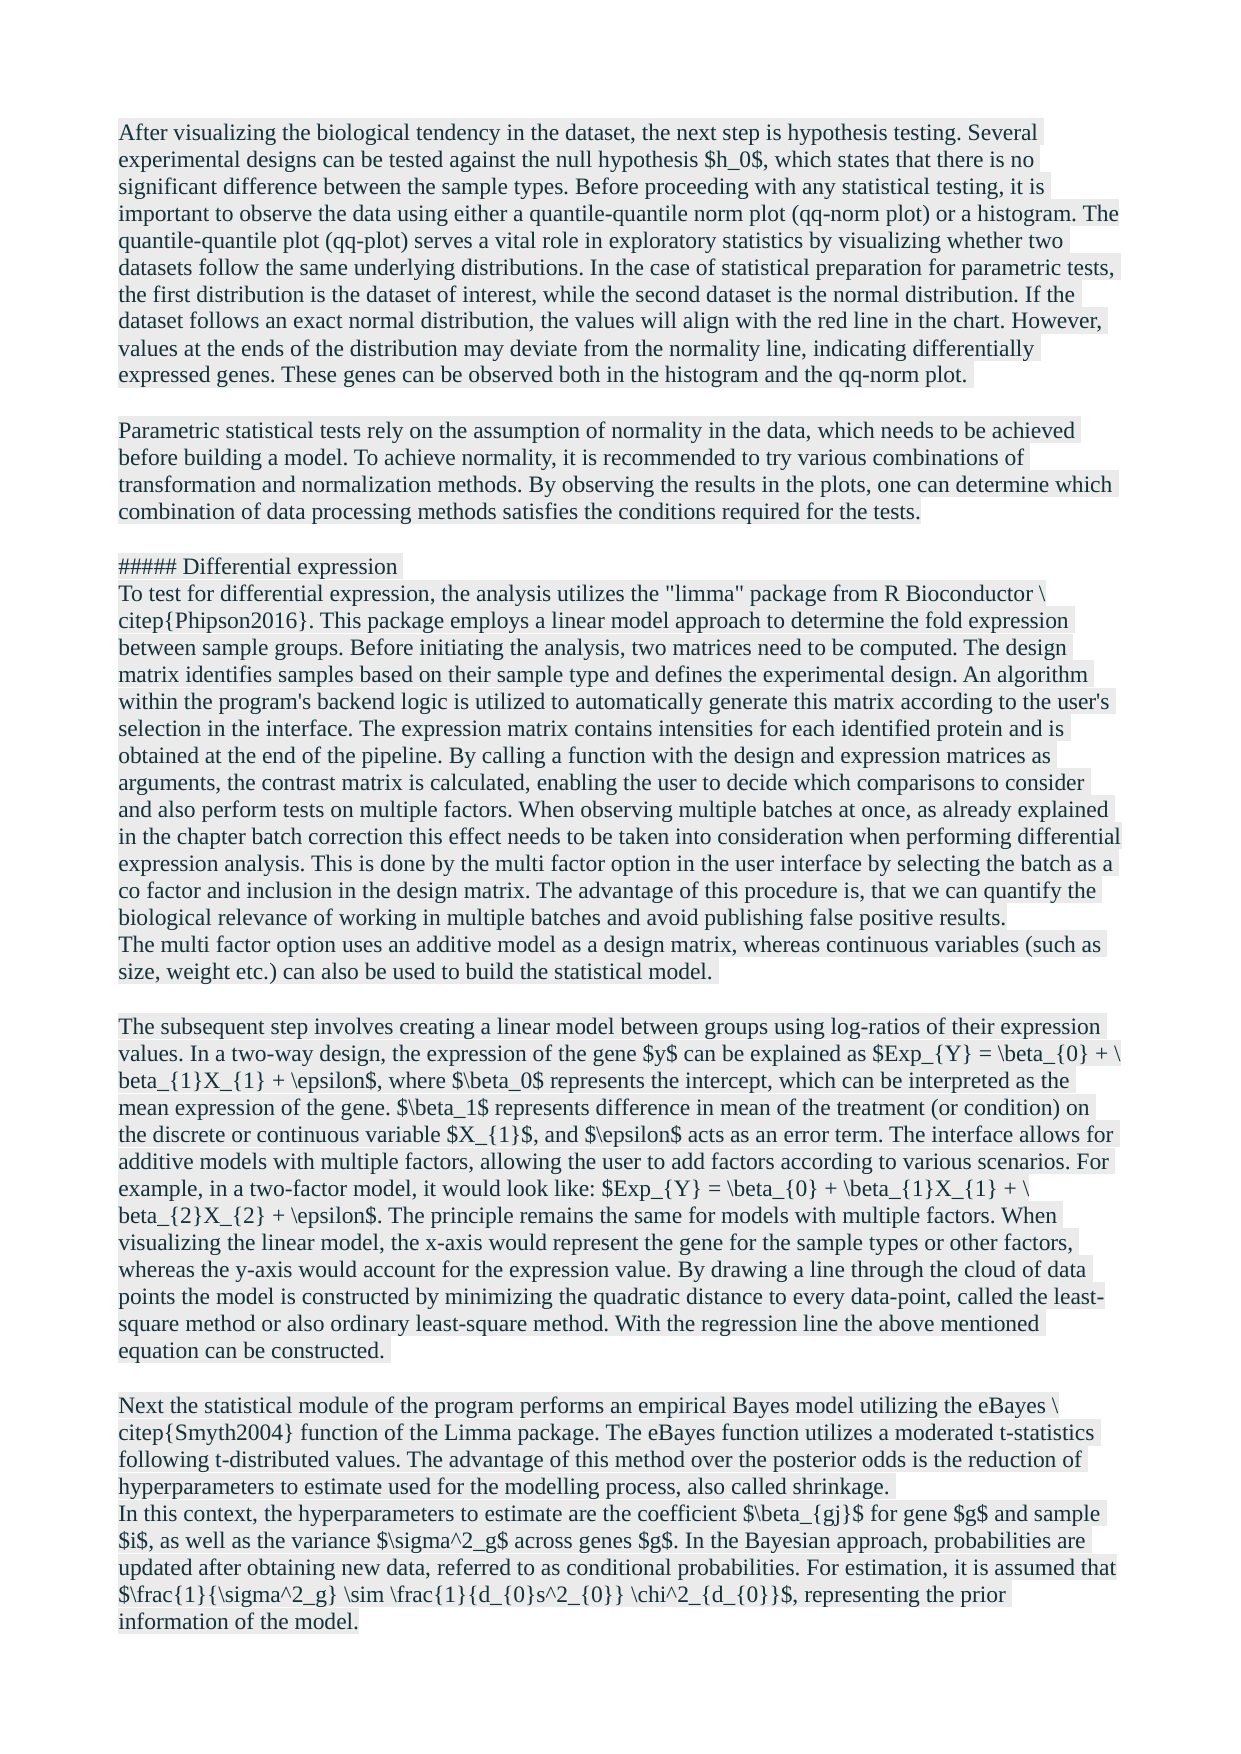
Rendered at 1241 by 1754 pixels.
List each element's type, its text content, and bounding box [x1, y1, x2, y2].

text After visualizing the biological tendency in the dataset, the next step is hypothesis testing. Several experimental designs can be tested against the null hypothesis $h_0$, which states that there is no significant difference between the sample types. Before proceeding with any statistical testing, it is important to observe the data using either a quantile-quantile norm plot (qq-norm plot) or a histogram. The quantile-quantile plot (qq-plot) serves a vital role in exploratory statistics by visualizing whether two datasets follow the same underlying distributions. In the case of statistical preparation for parametric tests, the first distribution is the dataset of interest, while the second dataset is the normal distribution. If the dataset follows an exact normal distribution, the values will align with the red line in the chart. However, values at the ends of the distribution may deviate from the normality line, indicating differentially expressed genes. These genes can be observed both in the histogram and the qq-norm plot. [118, 118, 1122, 388]
text In this context, the hyperparameters to estimate are the coefficient $\beta_{gj}$ for gene $g$ and sample $i$, as well as the variance $\sigma^2_g$ across genes $g$. In the Bayesian approach, probabilities are updated after obtaining new data, referred to as conditional probabilities. For estimation, it is assumed that $\frac{1}{\sigma^2_g} \sim \frac{1}{d_{0}s^2_{0}} \chi^2_{d_{0}}$, representing the prior information of the model. [118, 1499, 1122, 1634]
text The subsequent step involves creating a linear model between groups using log-ratios of their expression values. In a two-way design, the expression of the gene $y$ can be explained as $Exp_{Y} = \beta_{0} + \beta_{1}X_{1} + \epsilon$, where $\beta_0$ represents the intercept, which can be interpreted as the mean expression of the gene. $\beta_1$ represents difference in mean of the treatment (or condition) on the discrete or continuous variable $X_{1}$, and $\epsilon$ acts as an error term. The interface allows for additive models with multiple factors, allowing the user to add factors according to various scenarios. For example, in a two-factor model, it would look like: $Exp_{Y} = \beta_{0} + \beta_{1}X_{1} + \beta_{2}X_{2} + \epsilon$. The principle remains the same for models with multiple factors. When visualizing the linear model, the x-axis would represent the gene for the sample types or other factors, whereas the y-axis would account for the expression value. By drawing a line through the cloud of data points the model is constructed by minimizing the quadratic distance to every data-point, called the least-square method or also ordinary least-square method. With the regression line the above mentioned equation can be constructed. [118, 1012, 1122, 1363]
text Next the statistical module of the program performs an empirical Bayes model utilizing the eBayes \citep{Smyth2004} function of the Limma package. The eBayes function utilizes a moderated t-statistics following t-distributed values. The advantage of this method over the posterior odds is the reduction of hyperparameters to estimate used for the modelling process, also called shrinkage. [118, 1392, 1122, 1499]
text To test for differential expression, the analysis utilizes the "limma" package from R Bioconductor \citep{Phipson2016}. This package employs a linear model approach to determine the fold expression between sample groups. Before initiating the analysis, two matrices need to be computed. The design matrix identifies samples based on their sample type and defines the experimental design. An algorithm within the program's backend logic is utilized to automatically generate this matrix according to the user's selection in the interface. The expression matrix contains intensities for each identified protein and is obtained at the end of the pipeline. By calling a function with the design and expression matrices as arguments, the contrast matrix is calculated, enabling the user to decide which comparisons to consider and also perform tests on multiple factors. When observing multiple batches at once, as already explained in the chapter batch correction this effect needs to be taken into consideration when performing differential expression analysis. This is done by the multi factor option in the user interface by selecting the batch as a co factor and inclusion in the design matrix. The advantage of this procedure is, that we can quantify the biological relevance of working in multiple batches and avoid publishing false positive results. [118, 579, 1122, 930]
text Parametric statistical tests rely on the assumption of normality in the data, which needs to be achieved before building a model. To achieve normality, it is recommended to try various combinations of transformation and normalization methods. By observing the results in the plots, one can determine which combination of data processing methods satisfies the conditions required for the tests. [118, 416, 1122, 524]
text The multi factor option uses an additive model as a design matrix, whereas continuous variables (such as size, weight etc.) can also be used to build the statistical model. [118, 930, 1122, 984]
text ##### Differential expression [118, 552, 1122, 579]
